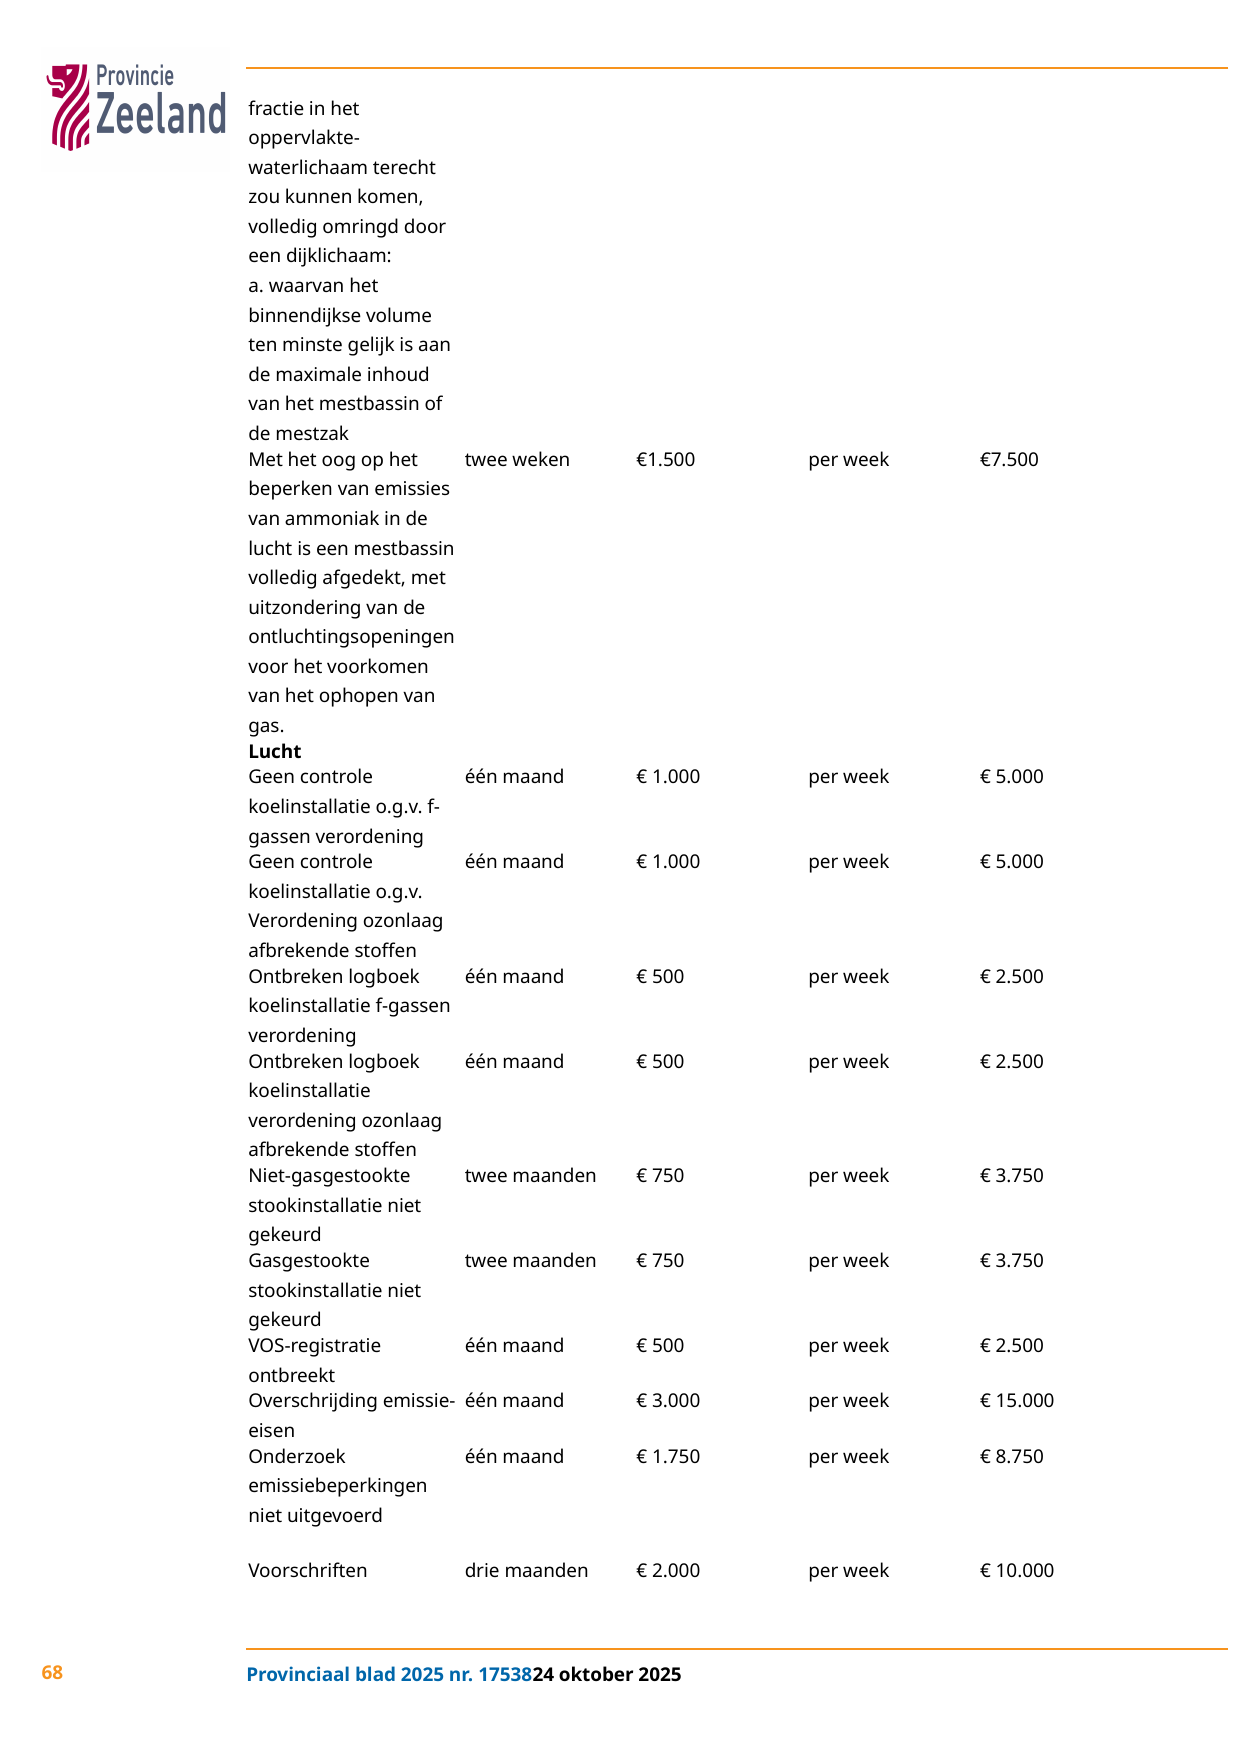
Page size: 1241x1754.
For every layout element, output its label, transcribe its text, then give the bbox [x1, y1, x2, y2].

table_cell € 1.000 [636, 849, 808, 963]
table_cell per week [808, 446, 980, 738]
table_cell per week [808, 1443, 980, 1557]
table_cell € 2.500 [980, 963, 1152, 1048]
table_cell €7.500 [980, 446, 1152, 738]
table_cell per week [808, 1247, 980, 1332]
table_cell [980, 738, 1152, 764]
table_cell Geen controle koelinstallatie o.g.v. f-gassen verordening [248, 764, 464, 848]
table_cell € 2.500 [980, 1048, 1152, 1162]
table_cell één maand [465, 1332, 636, 1387]
table_cell Voorschriften [248, 1557, 464, 1583]
table_cell per week [808, 1332, 980, 1387]
table_cell één maand [465, 1048, 636, 1162]
table_cell één maand [465, 764, 636, 848]
table_cell €1.500 [636, 446, 808, 738]
table_cell per week [808, 963, 980, 1048]
table_cell één maand [465, 1388, 636, 1443]
picture [41, 47, 231, 172]
table_cell € 8.750 [980, 1443, 1152, 1557]
table_cell één maand [465, 849, 636, 963]
table_cell [465, 738, 636, 764]
table_cell Ontbreken logboek koelinstallatie f-gassen verordening [248, 963, 464, 1048]
table_cell € 5.000 [980, 849, 1152, 963]
table_cell € 3.750 [980, 1163, 1152, 1247]
table_cell één maand [465, 963, 636, 1048]
table_cell Geen controle koelinstallatie o.g.v. Verordening ozonlaag afbrekende stoffen [248, 849, 464, 963]
table_cell [808, 738, 980, 764]
table_cell per week [808, 1048, 980, 1162]
table_cell Overschrijding emissie-eisen [248, 1388, 464, 1443]
table_cell € 10.000 [980, 1557, 1152, 1583]
table_cell € 500 [636, 1332, 808, 1387]
table_cell Met het oog op het beperken van emissies van ammoniak in de lucht is een mestbassin volledig afgedekt, met uitzondering van de ontluchtingsopeningen voor het voorkomen van het ophopen van gas. [248, 446, 464, 738]
table_cell € 1.000 [636, 764, 808, 848]
table_cell € 750 [636, 1247, 808, 1332]
table_cell € 500 [636, 963, 808, 1048]
table_cell VOS-registratie ontbreekt [248, 1332, 464, 1387]
table_cell per week [808, 849, 980, 963]
table_cell Onderzoek emissiebeperkingen niet uitgevoerd [248, 1443, 464, 1557]
table_cell Lucht [248, 738, 464, 764]
table_cell € 3.750 [980, 1247, 1152, 1332]
table_cell twee maanden [465, 1247, 636, 1332]
table_cell per week [808, 764, 980, 848]
table_cell [636, 95, 808, 446]
table_cell € 1.750 [636, 1443, 808, 1557]
table_cell € 3.000 [636, 1388, 808, 1443]
table_cell € 500 [636, 1048, 808, 1162]
table_cell € 2.500 [980, 1332, 1152, 1387]
table_cell twee weken [465, 446, 636, 738]
table_cell € 5.000 [980, 764, 1152, 848]
table_cell per week [808, 1388, 980, 1443]
table_cell [465, 95, 636, 446]
table_cell Gasgestookte stookinstallatie niet gekeurd [248, 1247, 464, 1332]
table_cell € 750 [636, 1163, 808, 1247]
table_cell [980, 95, 1152, 446]
table_cell € 15.000 [980, 1388, 1152, 1443]
table_cell Niet-gasgestookte stookinstallatie niet gekeurd [248, 1163, 464, 1247]
table_cell per week [808, 1163, 980, 1247]
table_cell fractie in het oppervlakte-waterlichaam terecht zou kunnen komen, volledig omringd door een dijklichaam: a. waarvan het binnendijkse volume ten minste gelijk is aan de maximale inhoud van het mestbassin of de mestzak [248, 95, 464, 446]
table_cell Ontbreken logboek koelinstallatie verordening ozonlaag afbrekende stoffen [248, 1048, 464, 1162]
table_cell [636, 738, 808, 764]
table_cell per week [808, 1557, 980, 1583]
table_cell één maand [465, 1443, 636, 1557]
table_cell twee maanden [465, 1163, 636, 1247]
table_cell drie maanden [465, 1557, 636, 1583]
table_cell € 2.000 [636, 1557, 808, 1583]
table_cell [808, 95, 980, 446]
